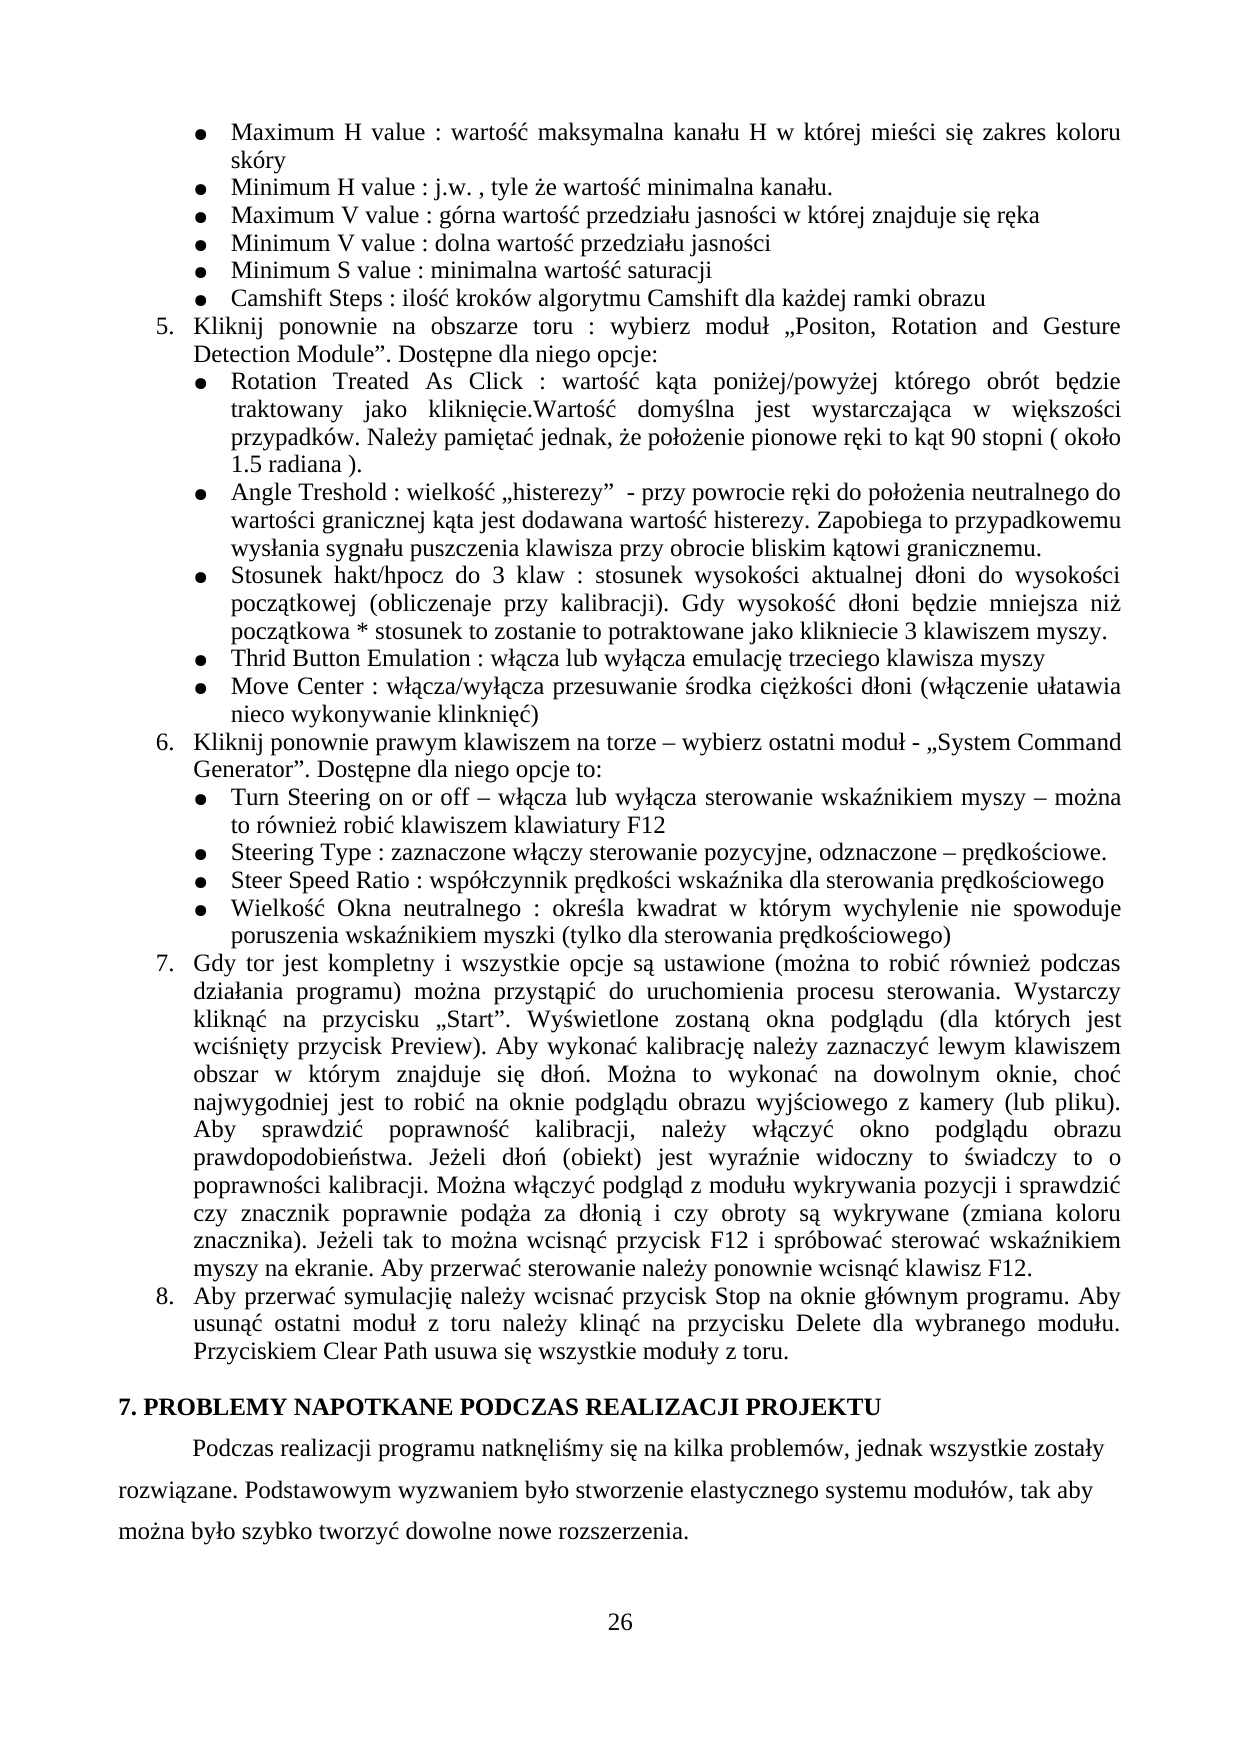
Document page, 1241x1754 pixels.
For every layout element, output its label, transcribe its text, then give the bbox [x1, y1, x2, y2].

list Minimum S value : minimalna wartość saturacji [193, 257, 1122, 284]
list Camshift Steps : ilość kroków algorytmu Camshift dla każdej ramki obrazu [193, 284, 1122, 312]
list Steering Type : zaznaczone włączy sterowanie pozycyjne, odznaczone – prędkościowe. [193, 838, 1122, 866]
text 7. PROBLEMY NAPOTKANE PODCZAS REALIZACJI PROJEKTU [118, 1393, 1122, 1420]
list Steer Speed Ratio : współczynnik prędkości wskaźnika dla sterowania prędkościowego [193, 866, 1122, 894]
list Minimum H value : j.w. , tyle że wartość minimalna kanału. [193, 173, 1122, 201]
list Move Center : włącza/wyłącza przesuwanie środka ciężkości dłoni (włączenie ułatawia nieco wykonywanie klinknięć) [193, 672, 1122, 728]
list Stosunek hakt/hpocz do 3 klaw : stosunek wysokości aktualnej dłoni do wysokości początkowej (obliczenaje przy kalibracji). Gdy wysokość dłoni będzie mniejsza niż początkowa * stosunek to zostanie to potraktowane jako klikniecie 3 klawiszem myszy. [193, 561, 1122, 644]
list Maximum H value : wartość maksymalna kanału H w której mieści się zakres koloru skóry [193, 118, 1122, 173]
text Podczas realizacji programu natknęliśmy się na kilka problemów, jednak wszystkie zostały rozwiązane. Podstawowym wyzwaniem było stworzenie elastycznego systemu modułów, tak aby można było szybko tworzyć dowolne nowe rozszerzenia. [118, 1434, 1122, 1545]
list Aby przerwać symulacjię należy wcisnać przycisk Stop na oknie głównym programu. Aby usunąć ostatni moduł z toru należy klinąć na przycisku Delete dla wybranego modułu. Przyciskiem Clear Path usuwa się wszystkie moduły z toru. [156, 1282, 1122, 1365]
list Thrid Button Emulation : włącza lub wyłącza emulację trzeciego klawisza myszy [193, 644, 1122, 672]
list Turn Steering on or off – włącza lub wyłącza sterowanie wskaźnikiem myszy – można to również robić klawiszem klawiatury F12 [193, 783, 1122, 838]
list Kliknij ponownie prawym klawiszem na torze – wybierz ostatni moduł - „System Command Generator”. Dostępne dla niego opcje to: [156, 728, 1122, 783]
list Kliknij ponownie na obszarze toru : wybierz moduł „Positon, Rotation and Gesture Detection Module”. Dostępne dla niego opcje: [156, 312, 1122, 367]
list Wielkość Okna neutralnego : określa kwadrat w którym wychylenie nie spowoduje poruszenia wskaźnikiem myszki (tylko dla sterowania prędkościowego) [193, 894, 1122, 949]
list Maximum V value : górna wartość przedziału jasności w której znajduje się ręka [193, 201, 1122, 229]
list Minimum V value : dolna wartość przedziału jasności [193, 229, 1122, 257]
list Angle Treshold : wielkość „histerezy” - przy powrocie ręki do położenia neutralnego do wartości granicznej kąta jest dodawana wartość histerezy. Zapobiega to przypadkowemu wysłania sygnału puszczenia klawisza przy obrocie bliskim kątowi granicznemu. [193, 478, 1122, 561]
list Gdy tor jest kompletny i wszystkie opcje są ustawione (można to robić również podczas działania programu) można przystąpić do uruchomienia procesu sterowania. Wystarczy kliknąć na przycisku „Start”. Wyświetlone zostaną okna podglądu (dla których jest wciśnięty przycisk Preview). Aby wykonać kalibrację należy zaznaczyć lewym klawiszem obszar w którym znajduje się dłoń. Można to wykonać na dowolnym oknie, choć najwygodniej jest to robić na oknie podglądu obrazu wyjściowego z kamery (lub pliku). Aby sprawdzić poprawność kalibracji, należy włączyć okno podglądu obrazu prawdopodobieństwa. Jeżeli dłoń (obiekt) jest wyraźnie widoczny to świadczy to o poprawności kalibracji. Można włączyć podgląd z modułu wykrywania pozycji i sprawdzić czy znacznik poprawnie podąża za dłonią i czy obroty są wykrywane (zmiana koloru znacznika). Jeżeli tak to można wcisnąć przycisk F12 i spróbować sterować wskaźnikiem myszy na ekranie. Aby przerwać sterowanie należy ponownie wcisnąć klawisz F12. [156, 949, 1122, 1282]
list Rotation Treated As Click : wartość kąta poniżej/powyżej którego obrót będzie traktowany jako kliknięcie.Wartość domyślna jest wystarczająca w większości przypadków. Należy pamiętać jednak, że położenie pionowe ręki to kąt 90 stopni ( około 1.5 radiana ). [193, 367, 1122, 478]
